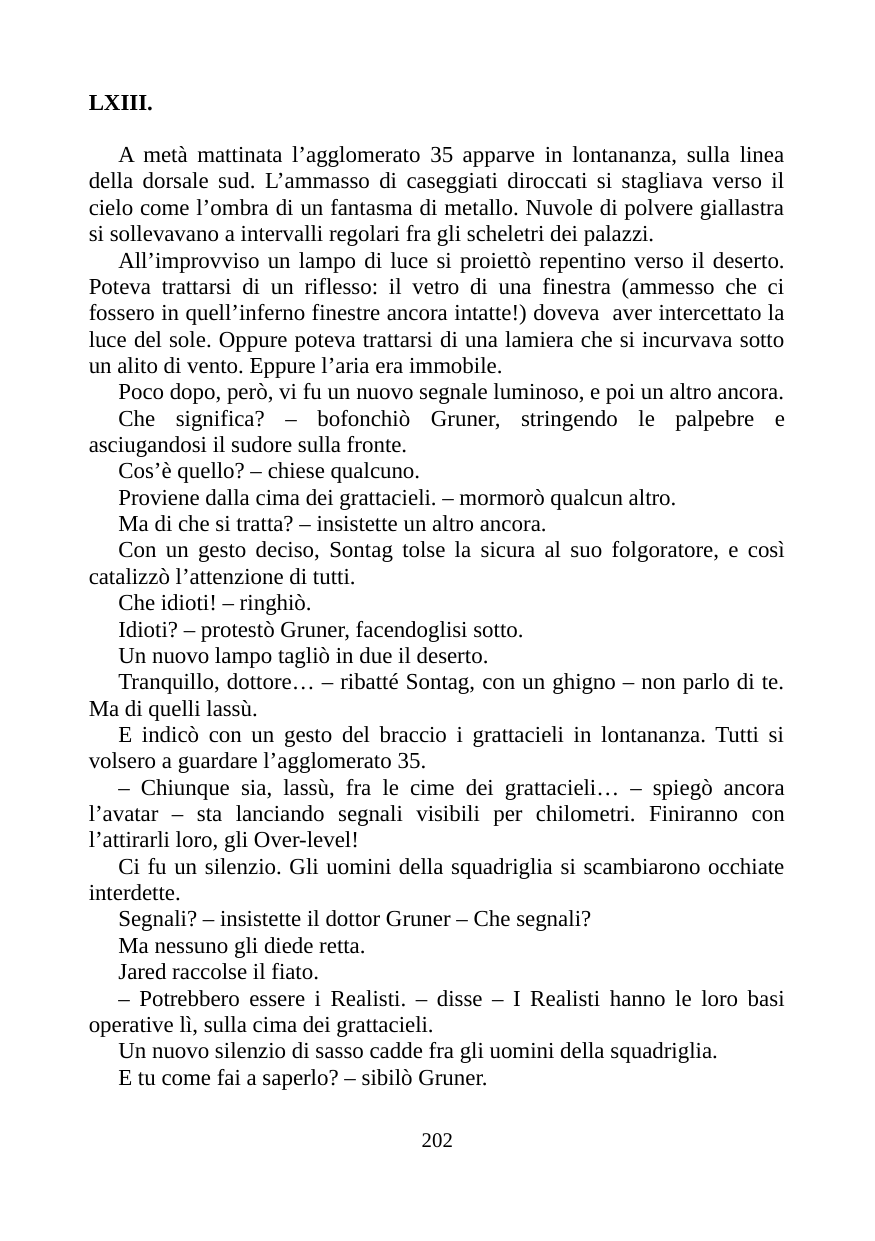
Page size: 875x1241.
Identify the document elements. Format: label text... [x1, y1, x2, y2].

text – Potrebbero essere i Realisti. – disse – I Realisti hanno le loro basi operative lì, sulla cima dei grattacieli. [88, 984, 786, 1037]
text Proviene dalla cima dei grattacieli. – mormorò qualcun altro. [88, 484, 786, 510]
text Segnali? – insistette il dottor Gruner – Che segnali? [88, 906, 786, 932]
text Idioti? – protestò Gruner, facendoglisi sotto. [88, 616, 786, 642]
text Ma nessuno gli diede retta. [88, 932, 786, 958]
subtitle LXIII. [88, 88, 786, 115]
text Poco dopo, però, vi fu un nuovo segnale luminoso, e poi un altro ancora. [88, 378, 786, 405]
text Jared raccolse il fiato. [88, 958, 786, 984]
text Ci fu un silenzio. Gli uomini della squadriglia si scambiarono occhiate interdette. [88, 853, 786, 906]
text E tu come fai a saperlo? – sibilò Gruner. [88, 1064, 786, 1090]
text All’improvviso un lampo di luce si proiettò repentino verso il deserto. Poteva trattarsi di un riflesso: il vetro di una finestra (ammesso che ci fossero in quell’inferno finestre ancora intatte!) doveva aver intercettato la luce del sole. Oppure poteva trattarsi di una lamiera che si incurvava sotto un alito di vento. Eppure l’aria era immobile. [88, 247, 786, 378]
text Con un gesto deciso, Sontag tolse la sicura al suo folgoratore, e così catalizzò l’attenzione di tutti. [88, 537, 786, 589]
text Che significa? – bofonchiò Gruner, stringendo le palpebre e asciugandosi il sudore sulla fronte. [88, 405, 786, 457]
text Tranquillo, dottore… – ribatté Sontag, con un ghigno – non parlo di te. Ma di quelli lassù. [88, 668, 786, 721]
text Che idioti! – ringhiò. [88, 589, 786, 616]
text Cos’è quello? – chiese qualcuno. [88, 457, 786, 484]
text Un nuovo lampo tagliò in due il deserto. [88, 642, 786, 668]
text Un nuovo silenzio di sasso cadde fra gli uomini della squadriglia. [88, 1037, 786, 1064]
text Ma di che si tratta? – insistette un altro ancora. [88, 510, 786, 537]
text A metà mattinata l’agglomerato 35 apparve in lontananza, sulla linea della dorsale sud. L’ammasso di caseggiati diroccati si stagliava verso il cielo come l’ombra di un fantasma di metallo. Nuvole di polvere giallastra si sollevavano a intervalli regolari fra gli scheletri dei palazzi. [88, 141, 786, 247]
text – Chiunque sia, lassù, fra le cime dei grattacieli… – spiegò ancora l’avatar – sta lanciando segnali visibili per chilometri. Finiranno con l’attirarli loro, gli Over-level! [88, 774, 786, 853]
text E indicò con un gesto del braccio i grattacieli in lontananza. Tutti si volsero a guardare l’agglomerato 35. [88, 721, 786, 774]
